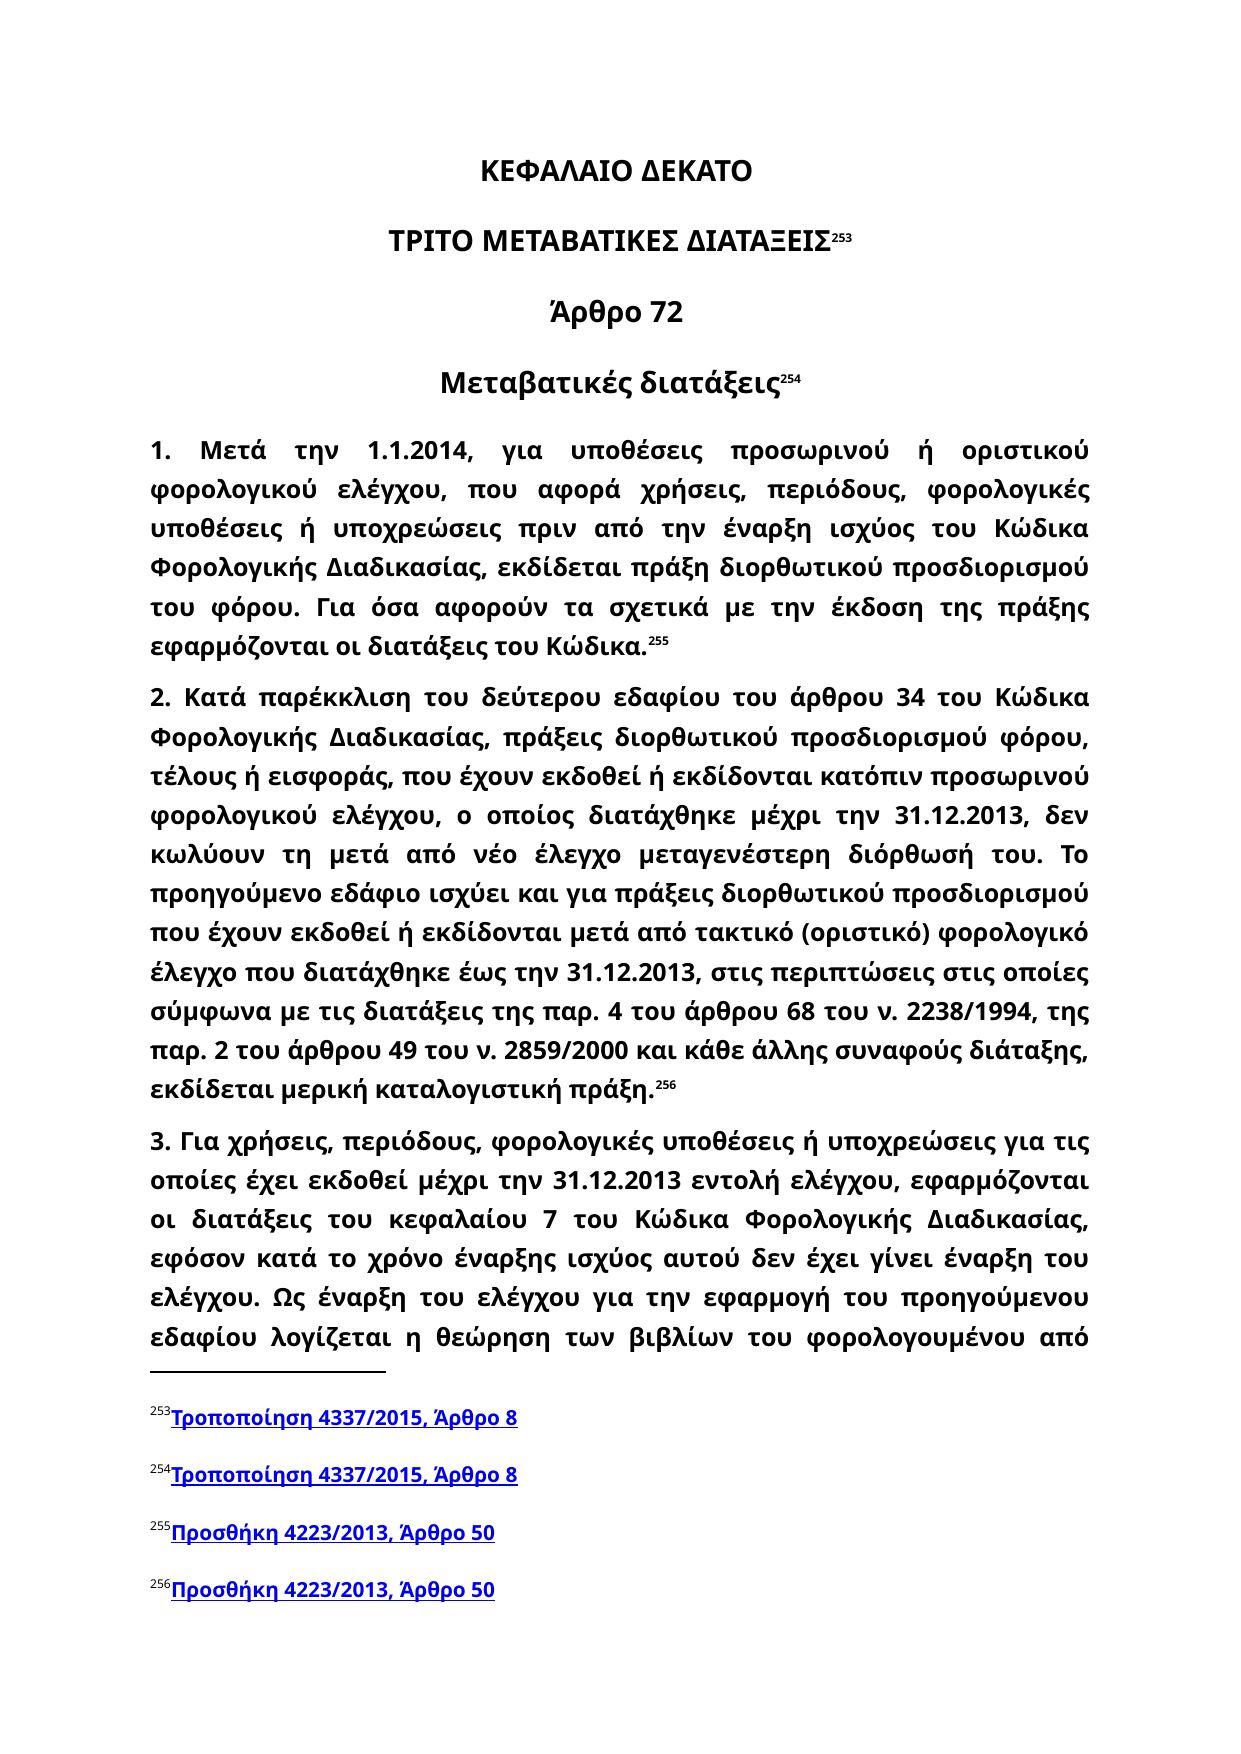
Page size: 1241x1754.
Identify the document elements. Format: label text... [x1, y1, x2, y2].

text 2. Κατά παρέκκλιση του δεύτερου εδαφίου του άρθρου 34 του Κώδικα Φορολογικής Διαδικασίας, πράξεις διορθωτικού προσδιορισμού φόρου, τέλους ή εισφοράς, που έχουν εκδοθεί ή εκδίδονται κατόπιν προσωρινού φορολογικού ελέγχου, ο οποίος διατάχθηκε μέχρι την 31.12.2013, δεν κωλύουν τη μετά από νέο έλεγχο μεταγενέστερη διόρθωσή του. Το προηγούμενο εδάφιο ισχύει και για πράξεις διορθωτικού προσδιορισμού που έχουν εκδοθεί ή εκδίδονται μετά από τακτικό (οριστικό) φορολογικό έλεγχο που διατάχθηκε έως την 31.12.2013, στις περιπτώσεις στις οποίες σύμφωνα με τις διατάξεις της παρ. 4 του άρθρου 68 του ν. 2238/1994, της παρ. 2 του άρθρου 49 του ν. 2859/2000 και κάθε άλλης συναφούς διάταξης, εκδίδεται μερική καταλογιστική πράξη. [150, 680, 1090, 1106]
text Προσθήκη 4223/2013, Άρθρο 50 [150, 1518, 1090, 1546]
text Τροποποίηση 4337/2015, Άρθρο 8 [150, 1460, 1090, 1489]
text 1. Μετά την 1.1.2014, για υποθέσεις προσωρινού ή οριστικού φορολογικού ελέγχου, που αφορά χρήσεις, περιόδους, φορολογικές υποθέσεις ή υποχρεώσεις πριν από την έναρξη ισχύος του Κώδικα Φορολογικής Διαδικασίας, εκδίδεται πράξη διορθωτικού προσδιορισμού του φόρου. Για όσα αφορούν τα σχετικά με την έκδοση της πράξης εφαρμόζονται οι διατάξεις του Κώδικα. [150, 432, 1090, 662]
text 3. Για χρήσεις, περιόδους, φορολογικές υποθέσεις ή υποχρεώσεις για τις οποίες έχει εκδοθεί μέχρι την 31.12.2013 εντολή ελέγχου, εφαρμόζονται οι διατάξεις του κεφαλαίου 7 του Κώδικα Φορολογικής Διαδικασίας, εφόσον κατά το χρόνο έναρξης ισχύος αυτού δεν έχει γίνει έναρξη του ελέγχου. Ως έναρξη του ελέγχου για την εφαρμογή του προηγούμενου εδαφίου λογίζεται η θεώρηση των βιβλίων του φορολογουμένου από [150, 1123, 1090, 1353]
subtitle Μεταβατικές διατάξεις [150, 362, 1090, 402]
text Προσθήκη 4223/2013, Άρθρο 50 [150, 1576, 1090, 1604]
subtitle ΚΕΦΑΛΑΙΟ ΔΕΚΑΤΟ [150, 150, 1090, 190]
subtitle Άρθρο 72 [150, 291, 1090, 331]
subtitle ΤΡΙΤΟ ΜΕΤΑΒΑΤΙΚΕΣ ΔΙΑΤΑΞΕΙΣ [150, 221, 1090, 260]
text Τροποποίηση 4337/2015, Άρθρο 8 [150, 1403, 1090, 1431]
